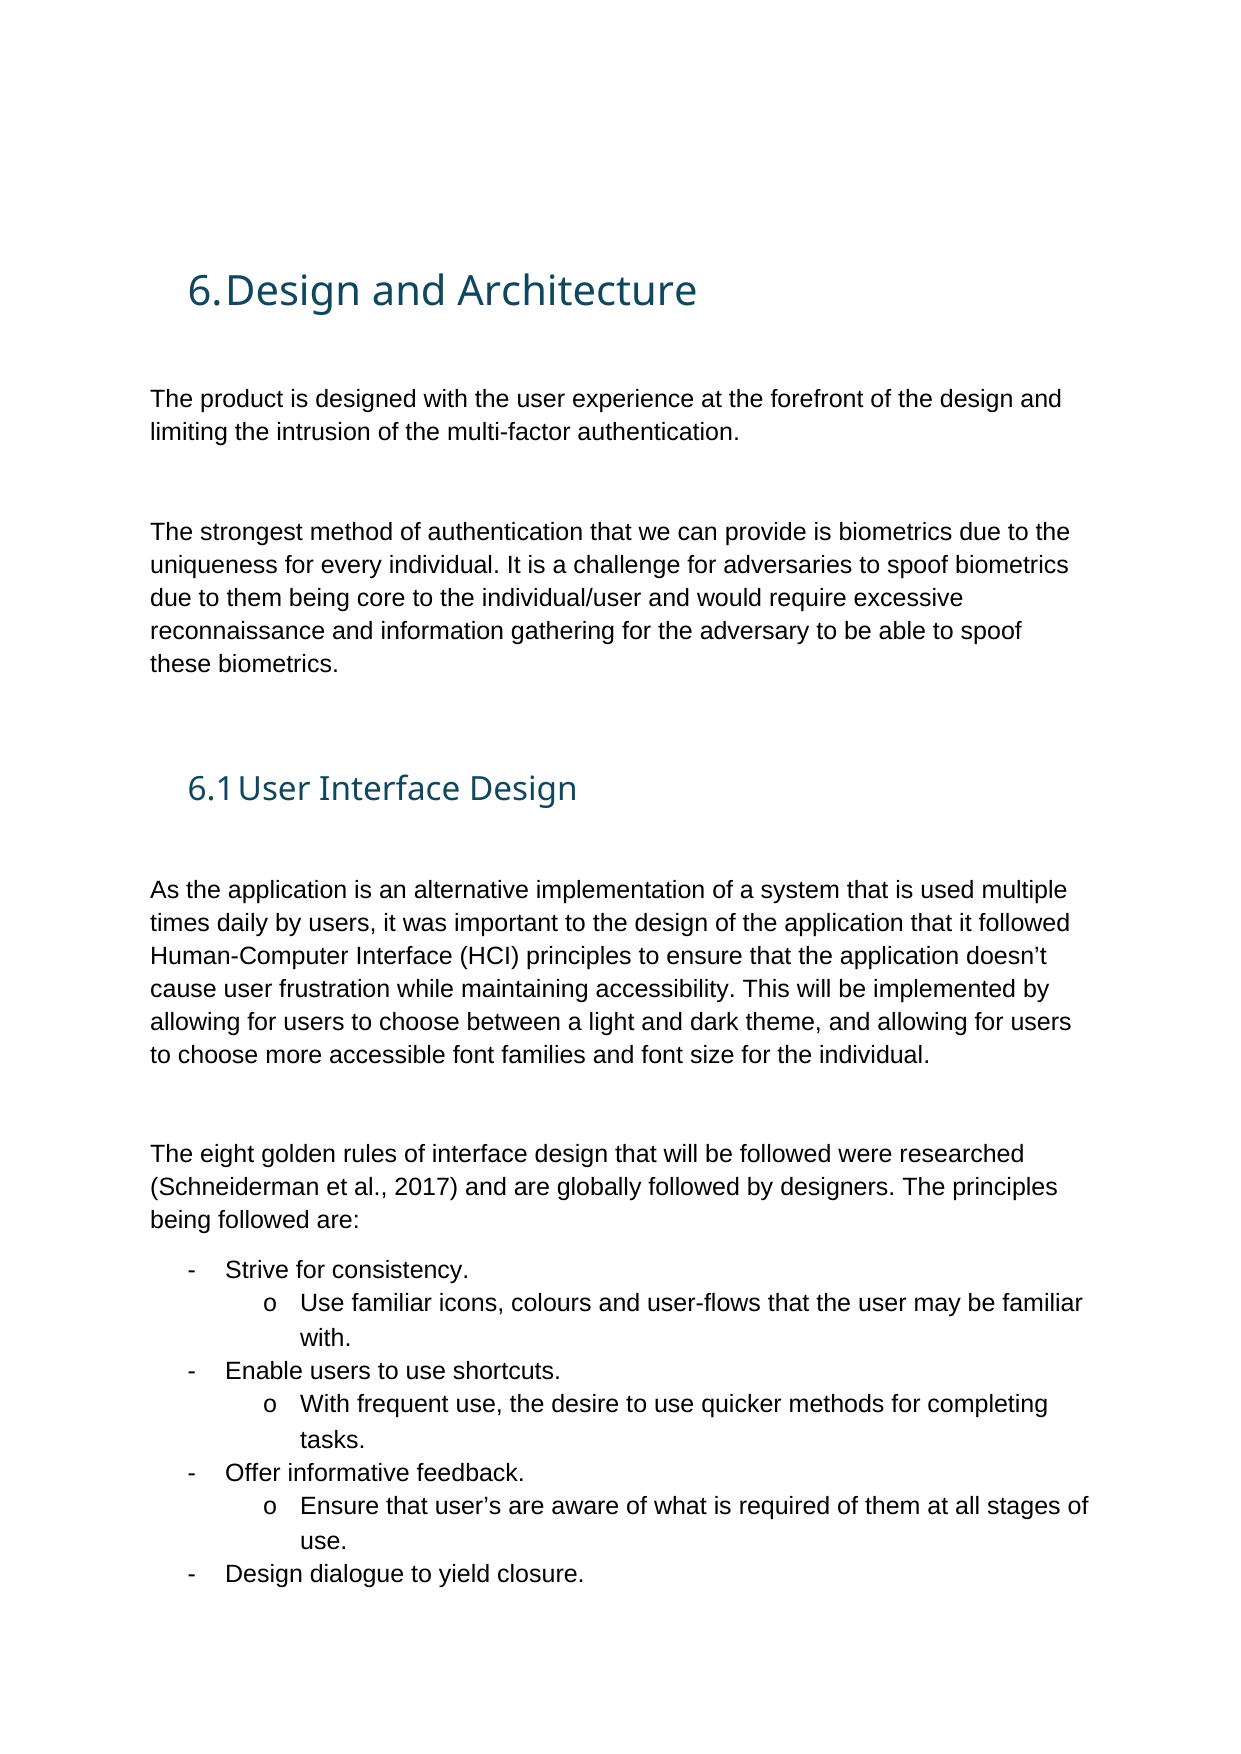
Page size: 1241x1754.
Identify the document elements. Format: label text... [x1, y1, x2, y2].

subtitle Design and Architecture [187, 261, 1090, 318]
list Design dialogue to yield closure. [187, 1559, 1090, 1588]
list Use familiar icons, colours and user-flows that the user may be familiar with. [262, 1288, 1090, 1352]
list With frequent use, the desire to use quicker methods for completing tasks. [262, 1389, 1090, 1453]
text As the application is an alternative implementation of a system that is used multiple times daily by users, it was important to the design of the application that it followed Human-Computer Interface (HCI) principles to ensure that the application doesn’t cause user frustration while maintaining accessibility. This will be implemented by allowing for users to choose between a light and dark theme, and allowing for users to choose more accessible font families and font size for the individual. [150, 875, 1090, 1069]
text The eight golden rules of interface design that will be followed were researched (Schneiderman et al., 2017) and are globally followed by designers. The principles being followed are: [150, 1139, 1090, 1234]
subtitle User Interface Design [187, 765, 1090, 810]
text The strongest method of authentication that we can provide is biometrics due to the uniqueness for every individual. It is a challenge for adversaries to spoof biometrics due to them being core to the individual/user and would require excessive reconnaissance and information gathering for the adversary to be able to spoof these biometrics. [150, 517, 1090, 677]
list Offer informative feedback. [187, 1458, 1090, 1486]
list Strive for consistency. [187, 1255, 1090, 1284]
list Enable users to use shortcuts. [187, 1356, 1090, 1385]
text The product is designed with the user experience at the forefront of the design and limiting the intrusion of the multi-factor authentication. [150, 384, 1090, 446]
list Ensure that user’s are aware of what is required of them at all stages of use. [262, 1491, 1090, 1554]
